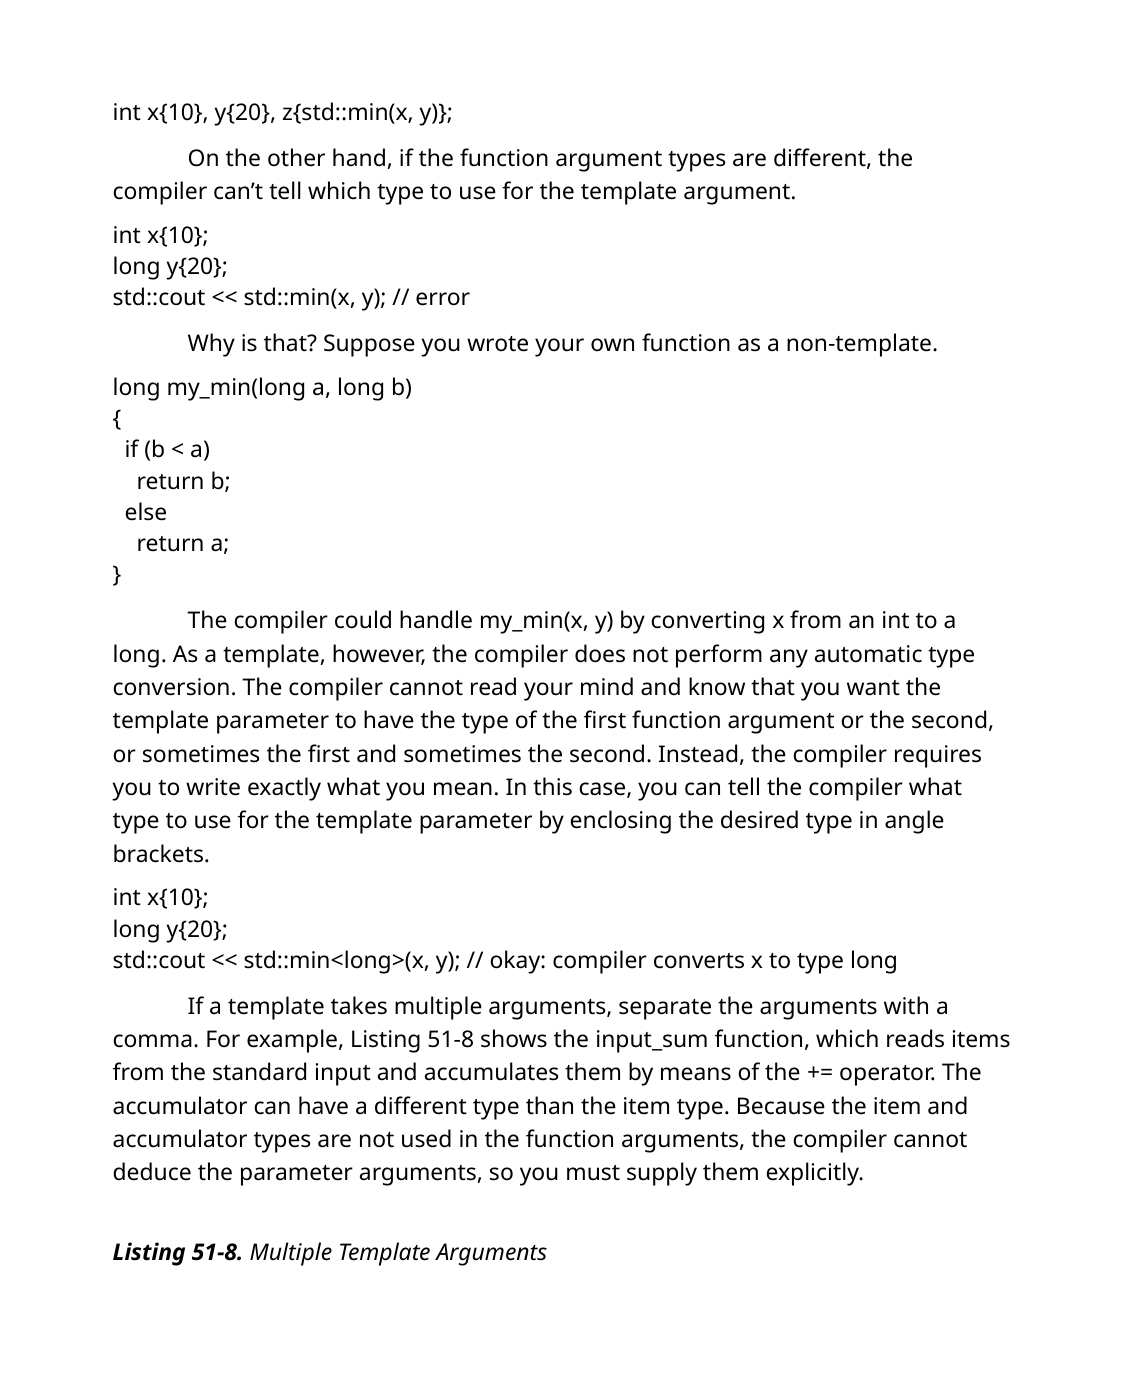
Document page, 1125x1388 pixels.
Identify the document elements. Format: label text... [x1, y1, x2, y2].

text int x{10}; [112, 219, 1012, 250]
text int x{10}, y{20}, z{std::min(x, y)}; [112, 96, 1012, 127]
text long my_min(long a, long b) [112, 371, 1012, 402]
text { [112, 402, 1012, 433]
text else [112, 496, 1012, 527]
text } [112, 558, 1012, 590]
text return b; [112, 465, 1012, 496]
text std::cout << std::min(x, y); // error [112, 281, 1012, 313]
text return a; [112, 527, 1012, 558]
text If a template takes multiple arguments, separate the arguments with a comma. For example, Listing 51-8 shows the input_sum function, which reads items from the standard input and accumulates them by means of the += operator. The accumulator can have a different type than the item type. Because the item and accumulator types are not used in the function arguments, the compiler cannot deduce the parameter arguments, so you must supply them explicitly. [112, 988, 1012, 1188]
text long y{20}; [112, 250, 1012, 281]
text On the other hand, if the function argument types are different, the compiler can’t tell which type to use for the template argument. [112, 140, 1012, 206]
text if (b < a) [112, 433, 1012, 465]
text The compiler could handle my_min(x, y) by converting x from an int to a long. As a template, however, the compiler does not perform any automatic type conversion. The compiler cannot read your mind and know that you want the template parameter to have the type of the first function argument or the second, or sometimes the first and sometimes the second. Instead, the compiler requires you to write exactly what you mean. In this case, you can tell the compiler what type to use for the template parameter by enclosing the desired type in angle brackets. [112, 602, 1012, 869]
text Listing 51-8. Multiple Template Arguments [112, 1236, 1012, 1267]
text long y{20}; [112, 913, 1012, 944]
text Why is that? Suppose you wrote your own function as a non-template. [112, 325, 1012, 358]
text int x{10}; [112, 881, 1012, 913]
text std::cout << std::min<long>(x, y); // okay: compiler converts x to type long [112, 944, 1012, 975]
